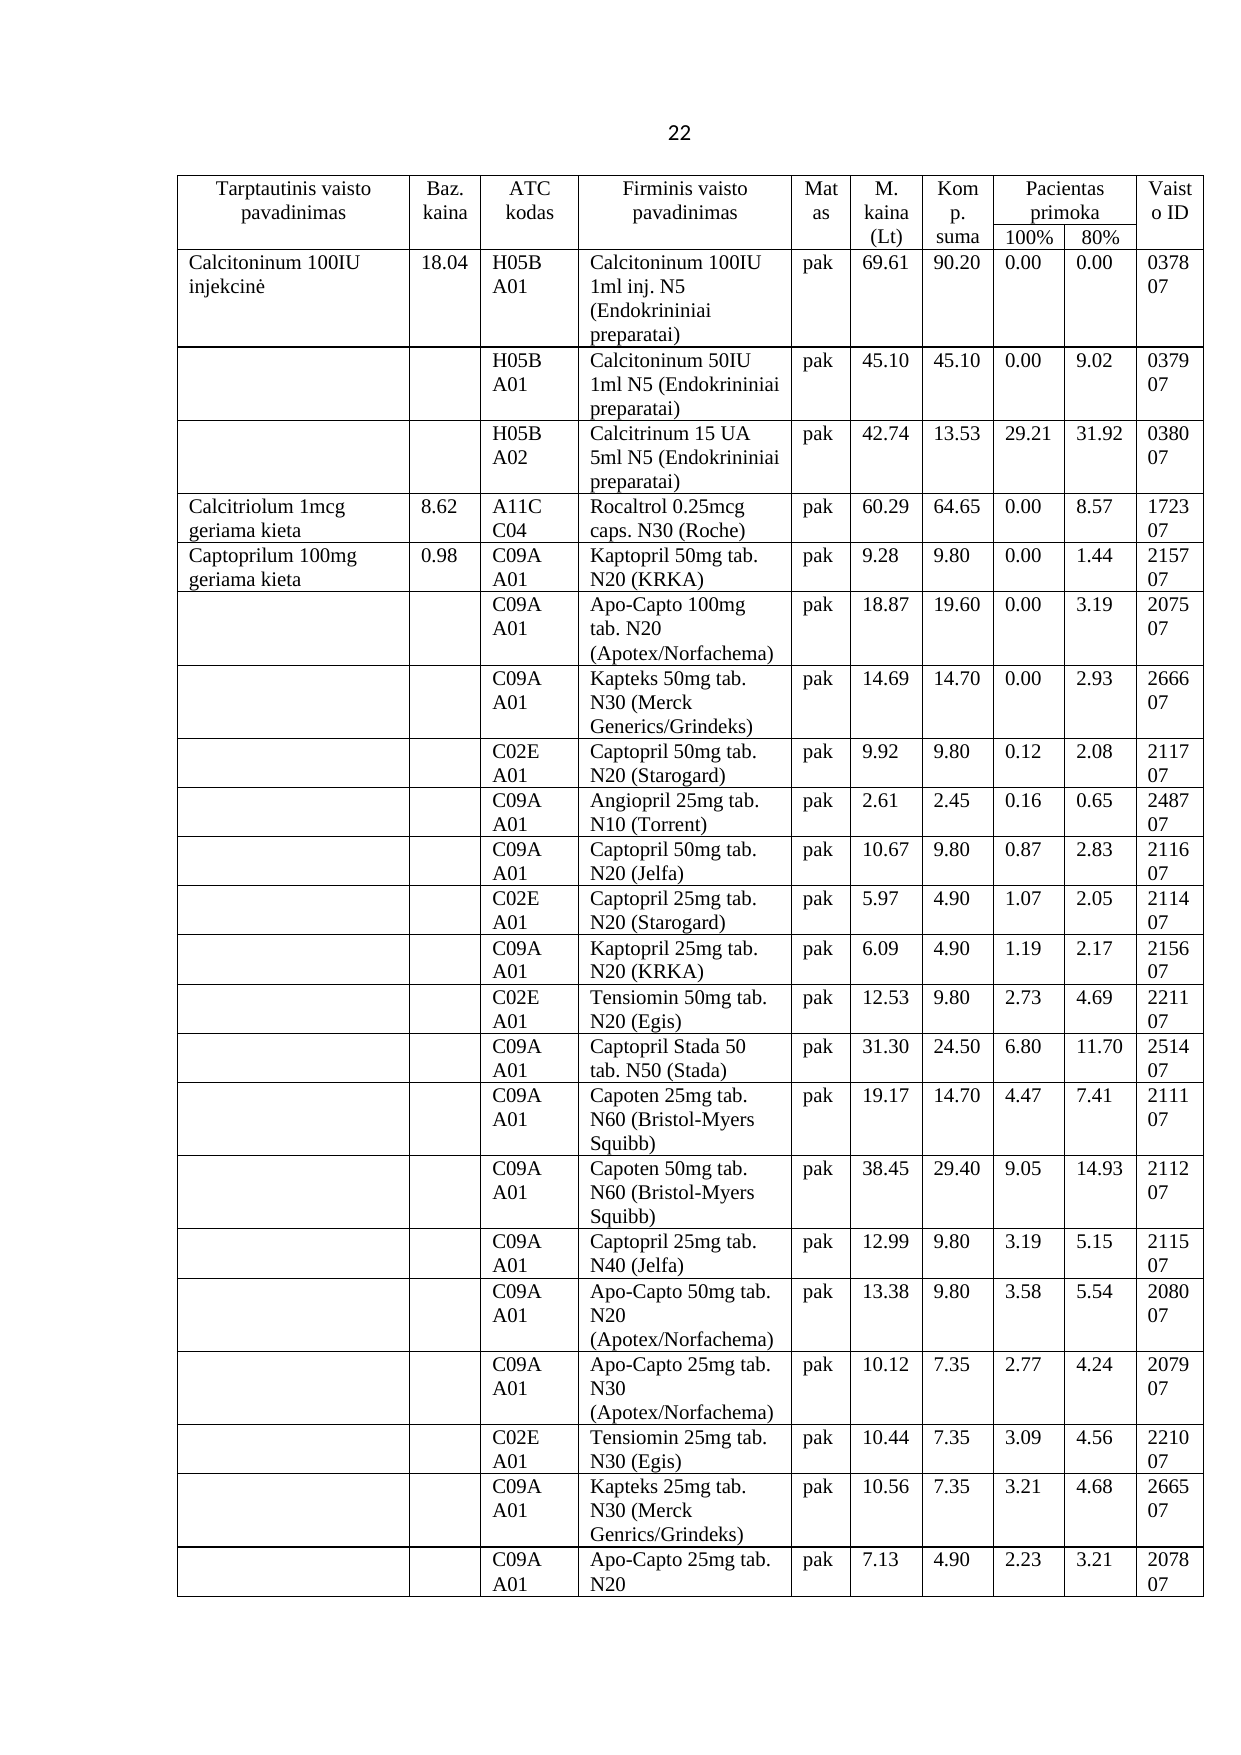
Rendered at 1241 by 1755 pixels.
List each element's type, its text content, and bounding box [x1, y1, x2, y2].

table_cell 9.92 [851, 739, 922, 787]
table_cell 251407 [1137, 1034, 1203, 1082]
table_cell 0.00 [1065, 250, 1136, 346]
table_cell 211507 [1137, 1229, 1203, 1277]
table_cell 2.23 [994, 1548, 1064, 1596]
table_cell H05B A02 [481, 421, 578, 493]
table_cell 13.38 [851, 1279, 922, 1351]
table_cell C09A A01 [481, 1083, 578, 1155]
table_header Pacientas primoka [994, 176, 1136, 224]
table_cell 2.61 [851, 788, 922, 836]
table_cell 2.93 [1065, 666, 1136, 738]
table_cell H05B A01 [481, 250, 578, 346]
table_cell pak [792, 1229, 850, 1277]
table_cell 31.30 [851, 1034, 922, 1082]
table_cell 2.83 [1065, 837, 1136, 885]
table_header Baz. kaina [410, 176, 480, 249]
table_cell 3.21 [1065, 1548, 1136, 1596]
table_cell Calcitoninum 50IU 1ml N5 (Endokrininiai preparatai) [579, 348, 791, 420]
table_header Vaisto ID [1137, 176, 1203, 249]
table_cell Kapteks 50mg tab. N30 (Merck Generics/Grindeks) [579, 666, 791, 738]
table_cell Capoten 50mg tab. N60 (Bristol-Myers Squibb) [579, 1156, 791, 1228]
table_cell H05B A01 [481, 348, 578, 420]
table_cell Captopril 50mg tab. N20 (Jelfa) [579, 837, 791, 885]
table_cell pak [792, 1156, 850, 1228]
table_cell pak [792, 592, 850, 664]
table_cell [410, 1425, 480, 1473]
table_cell C09A A01 [481, 592, 578, 664]
table_cell 14.93 [1065, 1156, 1136, 1228]
table_cell 0.00 [994, 666, 1064, 738]
table_cell 2.77 [994, 1352, 1064, 1424]
table_cell [178, 1474, 409, 1546]
table_cell C02E A01 [481, 1425, 578, 1473]
table_cell 0.00 [994, 250, 1064, 346]
table_cell 037807 [1137, 250, 1203, 346]
table_cell 211107 [1137, 1083, 1203, 1155]
table_cell 0.00 [994, 543, 1064, 591]
table_cell 2.05 [1065, 886, 1136, 934]
table_cell [410, 788, 480, 836]
table_cell 10.44 [851, 1425, 922, 1473]
table_cell 29.40 [923, 1156, 993, 1228]
table_cell pak [792, 739, 850, 787]
table_cell 0.98 [410, 543, 480, 591]
table_cell 7.35 [923, 1474, 993, 1546]
table_cell 0.16 [994, 788, 1064, 836]
table_cell 221107 [1137, 985, 1203, 1033]
table_cell C09A A01 [481, 837, 578, 885]
table_cell 42.74 [851, 421, 922, 493]
table_cell C02E A01 [481, 886, 578, 934]
table_cell 9.80 [923, 1279, 993, 1351]
table_cell [178, 1425, 409, 1473]
table_cell 3.58 [994, 1279, 1064, 1351]
table_cell 4.47 [994, 1083, 1064, 1155]
table_cell [410, 1352, 480, 1424]
table_cell [178, 1229, 409, 1277]
table_cell 24.50 [923, 1034, 993, 1082]
table_cell 10.67 [851, 837, 922, 885]
table_cell 19.60 [923, 592, 993, 664]
table_cell pak [792, 935, 850, 983]
table_header Firminis vaisto pavadinimas [579, 176, 791, 249]
table_cell Apo-Capto 25mg tab. N30 (Apotex/Norfachema) [579, 1352, 791, 1424]
table_cell 266607 [1137, 666, 1203, 738]
table_cell 4.90 [923, 935, 993, 983]
table_cell 6.80 [994, 1034, 1064, 1082]
table_cell pak [792, 421, 850, 493]
table_cell [410, 1474, 480, 1546]
table_cell C09A A01 [481, 1352, 578, 1424]
table_cell 0.00 [994, 494, 1064, 542]
table_header ATC kodas [481, 176, 578, 249]
table_cell 2.45 [923, 788, 993, 836]
table_cell Calcitoninum 100IU 1ml inj. N5 (Endokrininiai preparatai) [579, 250, 791, 346]
table_cell [178, 739, 409, 787]
table_cell 14.69 [851, 666, 922, 738]
table_cell 215607 [1137, 935, 1203, 983]
table_cell pak [792, 1548, 850, 1596]
table_cell pak [792, 985, 850, 1033]
table_cell 266507 [1137, 1474, 1203, 1546]
table_cell [178, 1156, 409, 1228]
table_header Komp. suma (Lt) [923, 176, 993, 249]
table_cell [178, 935, 409, 983]
table_cell 0.87 [994, 837, 1064, 885]
table_cell 12.99 [851, 1229, 922, 1277]
table_cell C09A A01 [481, 1279, 578, 1351]
table_cell [178, 1034, 409, 1082]
table_cell [178, 886, 409, 934]
table_cell 9.80 [923, 739, 993, 787]
table_cell C09A A01 [481, 543, 578, 591]
table_cell Angiopril 25mg tab. N10 (Torrent) [579, 788, 791, 836]
table_cell [410, 985, 480, 1033]
table_cell [410, 1548, 480, 1596]
table_cell 1.44 [1065, 543, 1136, 591]
table_cell 18.04 [410, 250, 480, 346]
table_cell pak [792, 666, 850, 738]
table_cell [178, 985, 409, 1033]
table_cell C09A A01 [481, 788, 578, 836]
table_cell 0.65 [1065, 788, 1136, 836]
table_cell [410, 1034, 480, 1082]
table_cell [410, 1083, 480, 1155]
table_cell 7.35 [923, 1352, 993, 1424]
table_cell 3.21 [994, 1474, 1064, 1546]
table_cell [178, 837, 409, 885]
table_cell C02E A01 [481, 985, 578, 1033]
table_cell 100% [994, 225, 1064, 249]
table_cell Apo-Capto 50mg tab. N20 (Apotex/Norfachema) [579, 1279, 791, 1351]
table_cell 14.70 [923, 666, 993, 738]
table_cell pak [792, 1034, 850, 1082]
table_cell [410, 739, 480, 787]
table_cell 4.56 [1065, 1425, 1136, 1473]
table_cell 0.00 [994, 592, 1064, 664]
table_cell 11.70 [1065, 1034, 1136, 1082]
table_cell 31.92 [1065, 421, 1136, 493]
table_cell 7.13 [851, 1548, 922, 1596]
table_cell 5.15 [1065, 1229, 1136, 1277]
table_cell [410, 935, 480, 983]
table_cell 9.80 [923, 543, 993, 591]
table_cell C09A A01 [481, 1474, 578, 1546]
table_cell 1.19 [994, 935, 1064, 983]
table_cell 037907 [1137, 348, 1203, 420]
table_cell [410, 1279, 480, 1351]
table_cell [178, 788, 409, 836]
table_cell 211607 [1137, 837, 1203, 885]
table_cell 208007 [1137, 1279, 1203, 1351]
table_cell pak [792, 348, 850, 420]
table_cell Kaptopril 25mg tab. N20 (KRKA) [579, 935, 791, 983]
table_cell 4.90 [923, 886, 993, 934]
table_cell [410, 837, 480, 885]
table_cell pak [792, 1425, 850, 1473]
table_cell Kapteks 25mg tab. N30 (Merck Genrics/Grindeks) [579, 1474, 791, 1546]
table_cell 9.02 [1065, 348, 1136, 420]
table_cell 7.35 [923, 1425, 993, 1473]
table_cell 211207 [1137, 1156, 1203, 1228]
table_cell 4.90 [923, 1548, 993, 1596]
table_cell [178, 1548, 409, 1596]
table_cell C09A A01 [481, 666, 578, 738]
table_cell 8.62 [410, 494, 480, 542]
table_cell 7.41 [1065, 1083, 1136, 1155]
table_cell 5.97 [851, 886, 922, 934]
table_cell 9.80 [923, 837, 993, 885]
table_cell C09A A01 [481, 1229, 578, 1277]
table_cell 248707 [1137, 788, 1203, 836]
table_cell Captopril 25mg tab. N40 (Jelfa) [579, 1229, 791, 1277]
table_cell 5.54 [1065, 1279, 1136, 1351]
table_cell [178, 421, 409, 493]
table_cell pak [792, 886, 850, 934]
table_cell Captoprilum 100mg geriama kieta [178, 543, 409, 591]
table_cell pak [792, 1352, 850, 1424]
table_cell Captopril 50mg tab. N20 (Starogard) [579, 739, 791, 787]
table_cell 2.17 [1065, 935, 1136, 983]
table_cell Capoten 25mg tab. N60 (Bristol-Myers Squibb) [579, 1083, 791, 1155]
table_cell [410, 592, 480, 664]
table_cell [178, 1279, 409, 1351]
table_cell Captopril Stada 50 tab. N50 (Stada) [579, 1034, 791, 1082]
table_cell 221007 [1137, 1425, 1203, 1473]
table_cell Rocaltrol 0.25mcg caps. N30 (Roche) [579, 494, 791, 542]
table_cell 207807 [1137, 1548, 1203, 1596]
table_cell Tensiomin 25mg tab. N30 (Egis) [579, 1425, 791, 1473]
table_cell 45.10 [923, 348, 993, 420]
table_cell 038007 [1137, 421, 1203, 493]
table_cell 9.80 [923, 1229, 993, 1277]
table_cell pak [792, 250, 850, 346]
table_cell [178, 592, 409, 664]
table_cell 69.61 [851, 250, 922, 346]
table_cell 90.20 [923, 250, 993, 346]
table_cell [178, 666, 409, 738]
table_header Tarptautinis vaisto pavadinimas [178, 176, 409, 249]
table_cell [178, 348, 409, 420]
table_cell [178, 1352, 409, 1424]
table_cell Apo-Capto 25mg tab. N20 [579, 1548, 791, 1596]
table_cell Tensiomin 50mg tab. N20 (Egis) [579, 985, 791, 1033]
table_cell 29.21 [994, 421, 1064, 493]
table_cell C09A A01 [481, 935, 578, 983]
table_cell A11C C04 [481, 494, 578, 542]
table_cell 18.87 [851, 592, 922, 664]
table_cell 12.53 [851, 985, 922, 1033]
table_cell 207907 [1137, 1352, 1203, 1424]
table_cell pak [792, 1279, 850, 1351]
table_cell 4.69 [1065, 985, 1136, 1033]
table_cell Captopril 25mg tab. N20 (Starogard) [579, 886, 791, 934]
table_cell 9.28 [851, 543, 922, 591]
table_cell 38.45 [851, 1156, 922, 1228]
table_cell [410, 666, 480, 738]
table_cell 0.12 [994, 739, 1064, 787]
table_cell Calcitriolum 1mcg geriama kieta [178, 494, 409, 542]
table_cell 8.57 [1065, 494, 1136, 542]
table_cell [410, 348, 480, 420]
table_cell 60.29 [851, 494, 922, 542]
table_cell 45.10 [851, 348, 922, 420]
table_cell 6.09 [851, 935, 922, 983]
table_cell C02E A01 [481, 739, 578, 787]
table_cell 1.07 [994, 886, 1064, 934]
table_cell C09A A01 [481, 1034, 578, 1082]
table_cell 13.53 [923, 421, 993, 493]
table_cell pak [792, 1474, 850, 1546]
table_cell Calcitoninum 100IU injekcinė [178, 250, 409, 346]
table_cell 80% [1065, 225, 1136, 249]
table_cell 10.12 [851, 1352, 922, 1424]
table_cell C09A A01 [481, 1156, 578, 1228]
table_cell [410, 1229, 480, 1277]
table_cell pak [792, 543, 850, 591]
table_cell 9.05 [994, 1156, 1064, 1228]
table_header Matas [792, 176, 850, 249]
table_cell 4.68 [1065, 1474, 1136, 1546]
table_cell Apo-Capto 100mg tab. N20 (Apotex/Norfachema) [579, 592, 791, 664]
table_cell 2.73 [994, 985, 1064, 1033]
table_cell 211407 [1137, 886, 1203, 934]
table_cell 0.00 [994, 348, 1064, 420]
table_cell [410, 886, 480, 934]
table_cell pak [792, 788, 850, 836]
table_cell 3.19 [1065, 592, 1136, 664]
table_cell 14.70 [923, 1083, 993, 1155]
table_cell 211707 [1137, 739, 1203, 787]
table_cell C09A A01 [481, 1548, 578, 1596]
table_cell 3.19 [994, 1229, 1064, 1277]
table_cell 9.80 [923, 985, 993, 1033]
table_cell 4.24 [1065, 1352, 1136, 1424]
table_cell 10.56 [851, 1474, 922, 1546]
table_cell Kaptopril 50mg tab. N20 (KRKA) [579, 543, 791, 591]
table_cell 19.17 [851, 1083, 922, 1155]
table_cell 172307 [1137, 494, 1203, 542]
table_cell pak [792, 837, 850, 885]
table_cell 2.08 [1065, 739, 1136, 787]
table_cell [410, 421, 480, 493]
table_cell 3.09 [994, 1425, 1064, 1473]
table_cell pak [792, 1083, 850, 1155]
table_cell Calcitrinum 15 UA 5ml N5 (Endokrininiai preparatai) [579, 421, 791, 493]
table_header M. kaina (Lt) [851, 176, 922, 249]
table_cell 207507 [1137, 592, 1203, 664]
table_cell 215707 [1137, 543, 1203, 591]
table_cell [410, 1156, 480, 1228]
table_cell pak [792, 494, 850, 542]
table_cell [178, 1083, 409, 1155]
table_cell 64.65 [923, 494, 993, 542]
